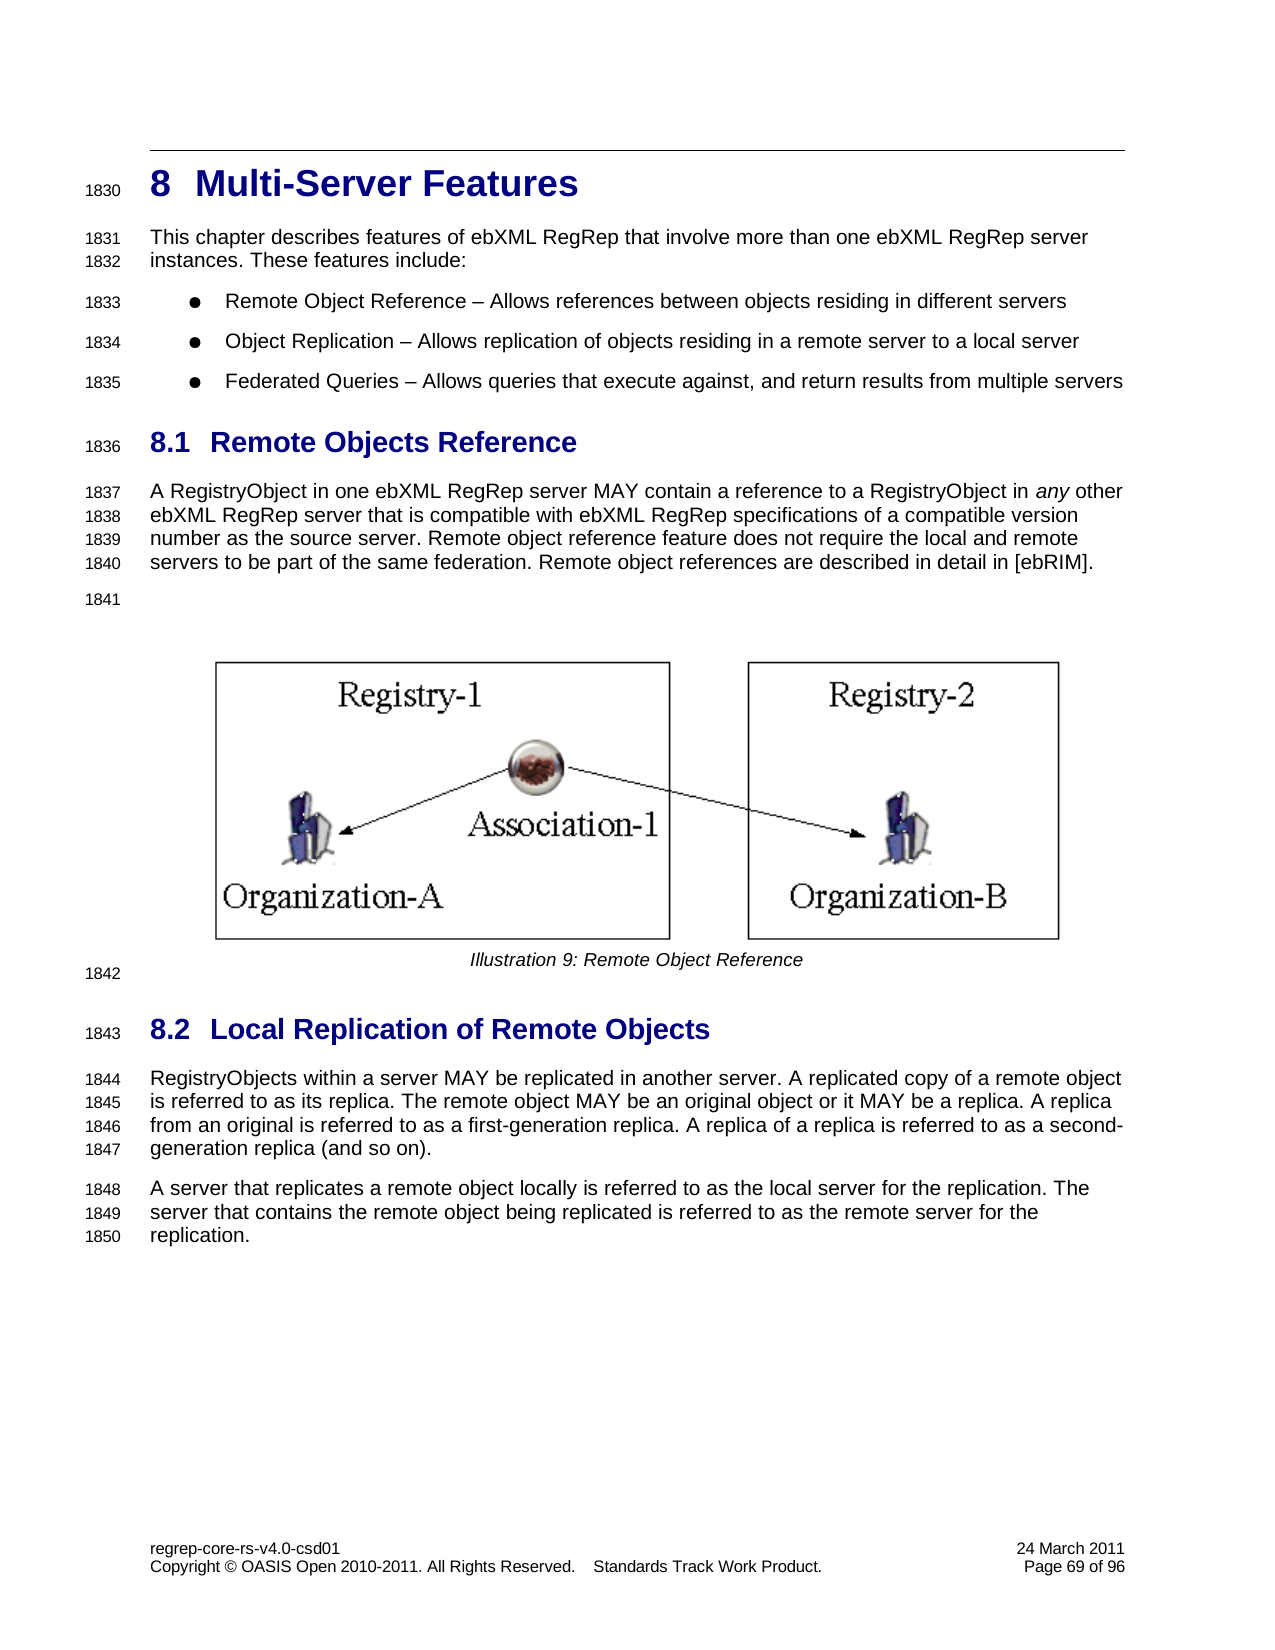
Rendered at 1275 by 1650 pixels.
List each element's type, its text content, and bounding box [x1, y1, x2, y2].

subtitle Multi-Server Features [150, 151, 1125, 204]
list Remote Object Reference – Allows references between objects residing in different servers [187, 289, 1125, 313]
text RegistryObjects within a server MAY be replicated in another server. A replicated copy of a remote object is referred to as its replica. The remote object MAY be an original object or it MAY be a replica. A replica from an original is referred to as a first-generation replica. A replica of a replica is referred to as a second-generation replica (and so on). [150, 1066, 1125, 1160]
subtitle Remote Objects Reference [150, 426, 1125, 459]
text A server that replicates a remote object locally is referred to as the local server for the replication. The server that contains the remote object being replicated is referred to as the remote server for the replication. [150, 1177, 1125, 1247]
subtitle Local Replication of Remote Objects [150, 1013, 1125, 1045]
text This chapter describes features of ebXML RegRep that involve more than one ebXML RegRep server instances. These features include: [150, 225, 1125, 272]
text Illustration 9: Remote Object Reference [204, 950, 1071, 970]
list Object Replication – Allows replication of objects residing in a remote server to a local server [187, 329, 1125, 353]
picture [204, 652, 1071, 950]
list Federated Queries – Allows queries that execute against, and return results from multiple servers [187, 369, 1125, 393]
text A RegistryObject in one ebXML RegRep server MAY contain a reference to a RegistryObject in any other ebXML RegRep server that is compatible with ebXML RegRep specifications of a compatible version number as the source server. Remote object reference feature does not require the local and remote servers to be part of the same federation. Remote object references are described in detail in [ebRIM]. [150, 480, 1125, 574]
